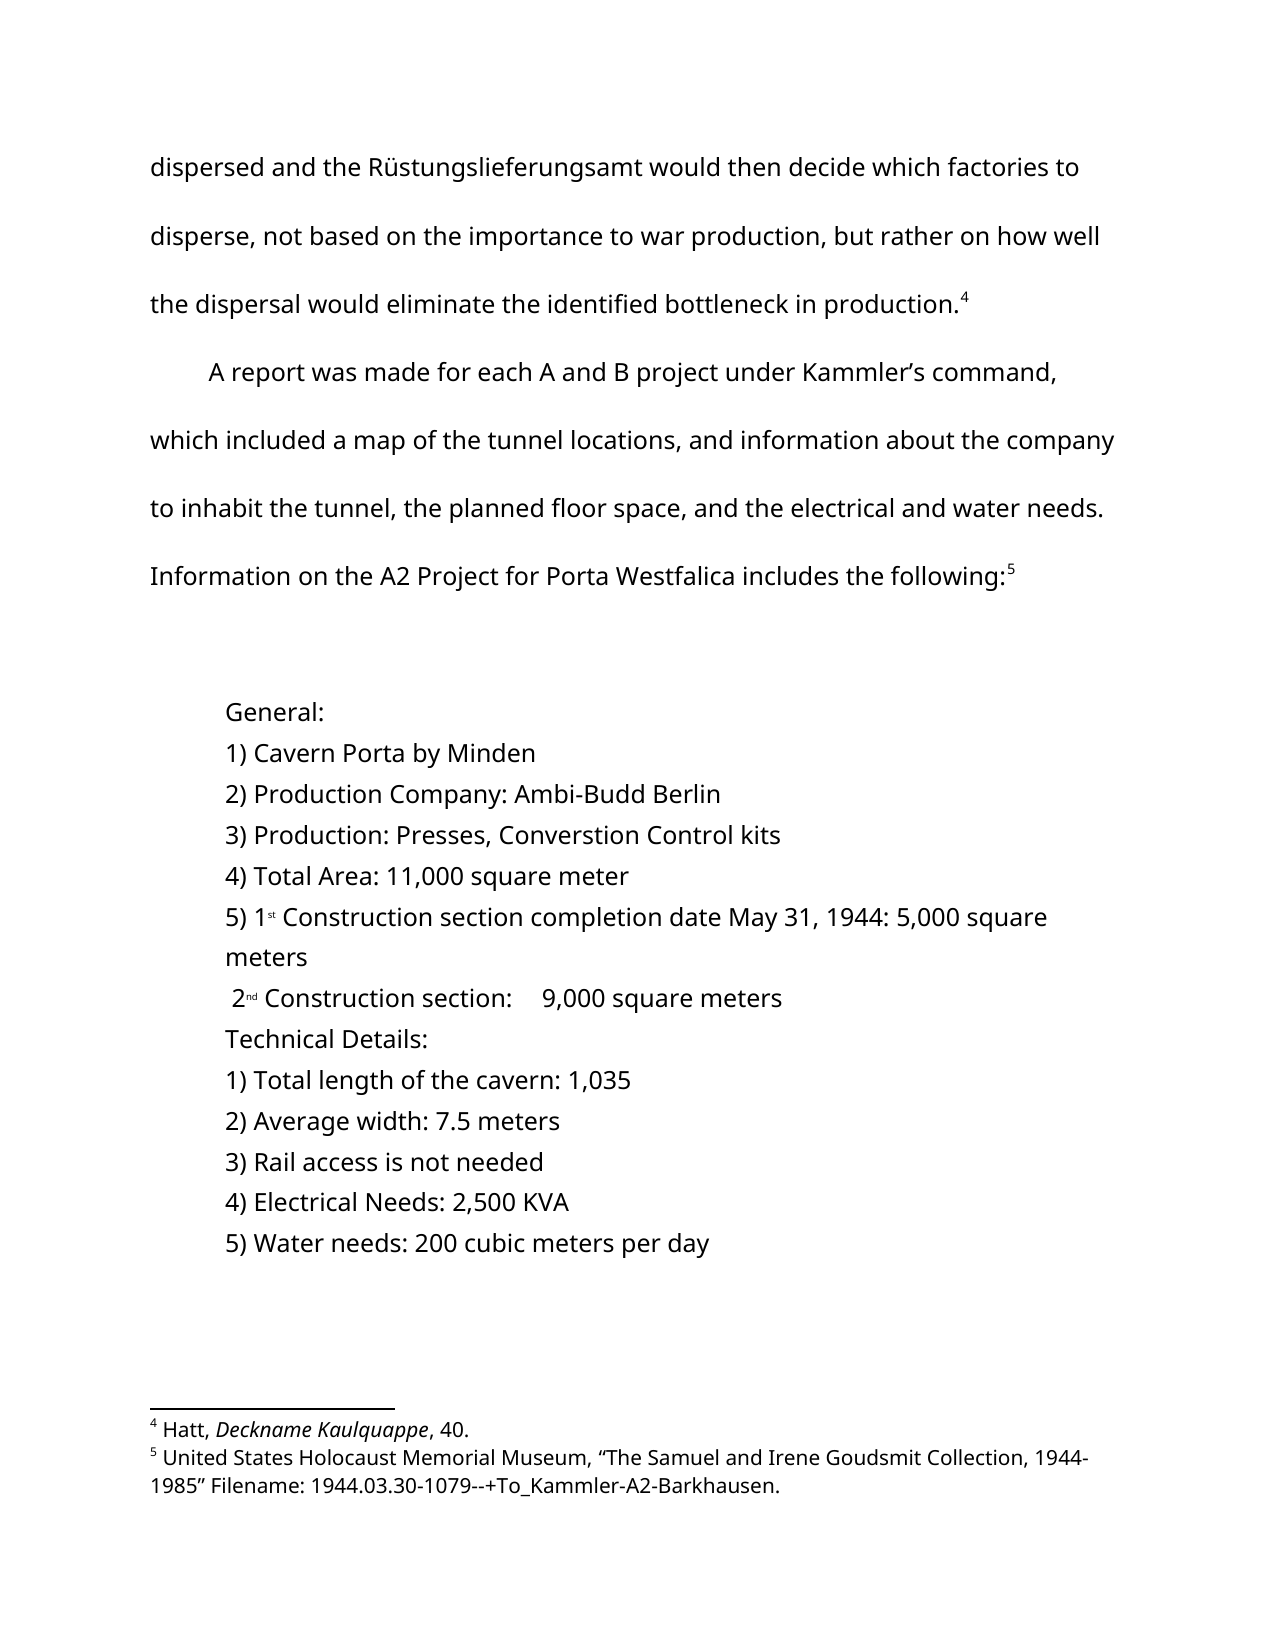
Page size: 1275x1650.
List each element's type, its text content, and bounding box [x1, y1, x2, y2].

text 5) 1st Construction section completion date May 31, 1944: 5,000 square meters [225, 899, 1125, 974]
text Technical Details: [225, 1022, 1125, 1056]
text General: [225, 695, 1125, 729]
text 2) Production Company: Ambi-Budd Berlin [225, 777, 1125, 811]
text United States Holocaust Memorial Museum, “The Samuel and Irene Goudsmit Collection, 1944-1985” Filename: 1944.03.30-1079--+To_Kammler-A2-Barkhausen. [150, 1443, 1125, 1500]
text 1) Total length of the cavern: 1,035 [225, 1062, 1125, 1097]
text 1) Cavern Porta by Minden [225, 736, 1125, 770]
text Hatt, Deckname Kaulquappe, 40. [150, 1415, 1125, 1443]
text 4) Electrical Needs: 2,500 KVA [225, 1185, 1125, 1219]
text 3) Rail access is not needed [225, 1144, 1125, 1178]
text 3) Production: Presses, Converstion Control kits [225, 817, 1125, 852]
text dispersed and the Rüstungslieferungsamt would then decide which factories to disperse, not based on the importance to war production, but rather on how well the dispersal would eliminate the identified bottleneck in production. [150, 150, 1125, 320]
text 2nd Construction section: 9,000 square meters [225, 981, 1125, 1015]
text 4) Total Area: 11,000 square meter [225, 858, 1125, 892]
text 5) Water needs: 200 cubic meters per day [225, 1226, 1125, 1260]
text 2) Average width: 7.5 meters [225, 1103, 1125, 1137]
text A report was made for each A and B project under Kammler’s command, which included a map of the tunnel locations, and information about the company to inhabit the tunnel, the planned floor space, and the electrical and water needs. Information on the A2 Project for Porta Westfalica includes the following: [150, 354, 1125, 593]
